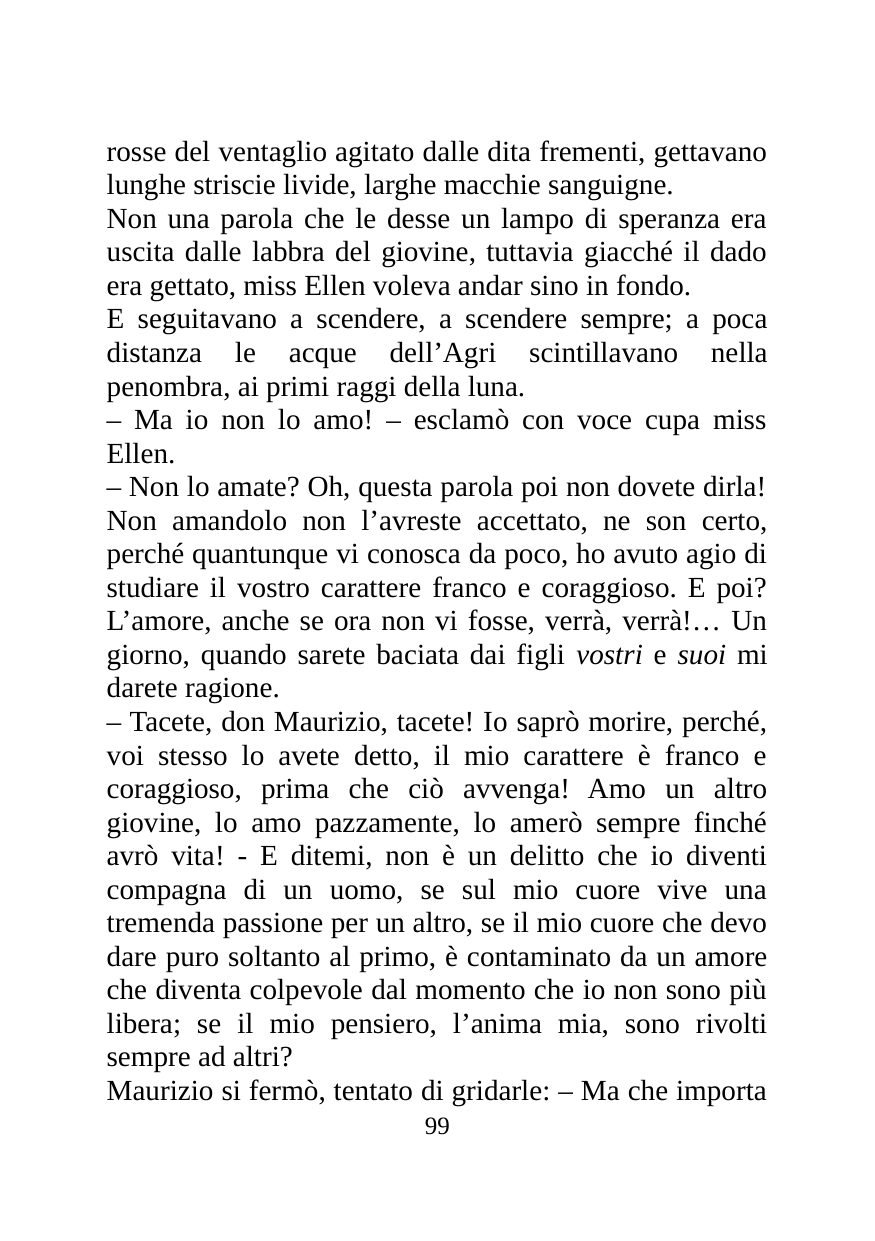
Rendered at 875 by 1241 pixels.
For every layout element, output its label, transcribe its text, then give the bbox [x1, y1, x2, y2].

text Maurizio si fermò, tentato di gridarle: – Ma che importa [106, 1073, 768, 1107]
text Non una parola che le desse un lampo di speranza era uscita dalle labbra del giovine, tuttavia giacché il dado era gettato, miss Ellen voleva andar sino in fondo. [106, 201, 768, 302]
text E seguitavano a scendere, a scendere sempre; a poca distanza le acque dell’Agri scintillavano nella penombra, ai primi raggi della luna. [106, 302, 768, 402]
text – Tacete, don Maurizio, tacete! Io saprò morire, perché, voi stesso lo avete detto, il mio carattere è franco e coraggioso, prima che ciò avvenga! Amo un altro giovine, lo amo pazzamente, lo amerò sempre finché avrò vita! - E ditemi, non è un delitto che io diventi compagna di un uomo, se sul mio cuore vive una tremenda passione per un altro, se il mio cuore che devo dare puro soltanto al primo, è contaminato da un amore che diventa colpevole dal momento che io non sono più libera; se il mio pensiero, l’anima mia, sono rivolti sempre ad altri? [106, 704, 768, 1073]
text – Non lo amate? Oh, questa parola poi non dovete dirla! Non amandolo non l’avreste accettato, ne son certo, perché quantunque vi conosca da poco, ho avuto agio di studiare il vostro carattere franco e coraggioso. E poi? L’amore, anche se ora non vi fosse, verrà, verrà!… Un giorno, quando sarete baciata dai figli vostri e suoi mi darete ragione. [106, 469, 768, 704]
text – Ma io non lo amo! – esclamò con voce cupa miss Ellen. [106, 402, 768, 469]
text rosse del ventaglio agitato dalle dita frementi, gettavano lunghe striscie livide, larghe macchie sanguigne. [106, 134, 768, 201]
